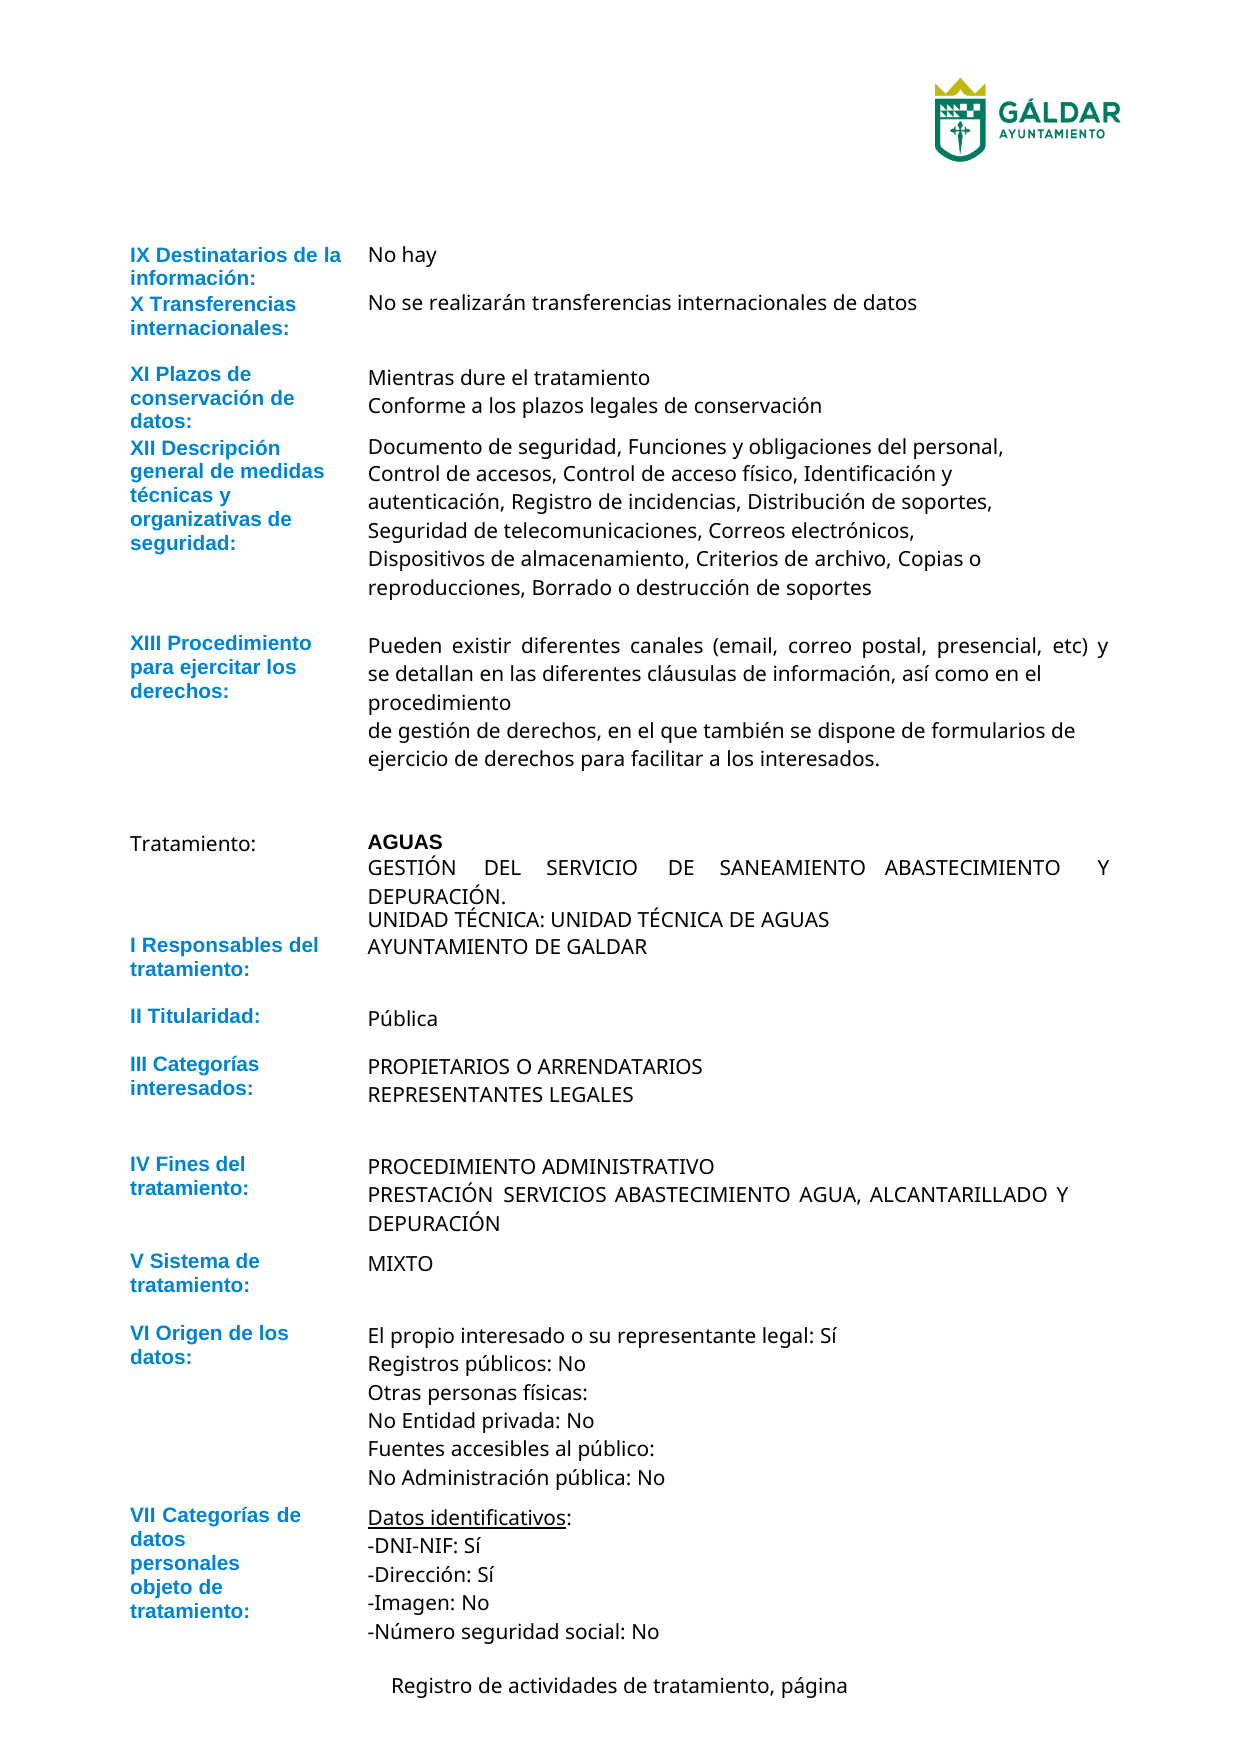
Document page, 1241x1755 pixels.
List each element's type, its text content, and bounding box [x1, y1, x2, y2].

table_cell Mientras dure el tratamiento Conforme a los plazos legales de conservación [354, 351, 1133, 435]
table_cell XII Descripción general de medidas técnicas y organizativas de seguridad: [109, 435, 354, 603]
table_cell II Titularidad: [119, 993, 343, 1040]
table_cell AYUNTAMIENTO DE GALDAR [343, 932, 1123, 992]
table_cell No se realizarán transferencias internacionales de datos [354, 292, 1133, 351]
table_cell XIII Procedimiento para ejercitar los derechos: [109, 603, 354, 773]
table_cell El propio interesado o su representante legal: Sí Registros públicos: No Otras personas físicas: No Entidad privada: No Fuentes accesibles al público: No Administración pública: No [343, 1309, 1123, 1491]
table_cell MIXTO [343, 1237, 1123, 1309]
table_cell Documento de seguridad, Funciones y obligaciones del personal, Control de accesos, Control de acceso físico, Identificación y autenticación, Registro de incidencias, Distribución de soportes, Seguridad de telecomunicaciones, Correos electrónicos, Dispositivos de almacenamiento, Criterios de archivo, Copias o reproducciones, Borrado o destrucción de soportes [354, 435, 1133, 603]
table_cell XI Plazos de conservación de datos: [109, 351, 354, 435]
table_header No hay [354, 244, 1133, 292]
table_cell IV Fines del tratamiento: [119, 1124, 343, 1237]
table_header IX Destinatarios de la información: [109, 244, 354, 292]
table_cell Pueden existir diferentes canales (email, correo postal, presencial, etc) y se detallan en las diferentes cláusulas de información, así como en el procedimiento de gestión de derechos, en el que también se dispone de formularios de ejercicio de derechos para facilitar a los interesados. [354, 603, 1133, 773]
table_header AGUAS GESTIÓN DEL SERVICIO DE SANEAMIENTO ABASTECIMIENTO Y DEPURACIÓN. UNIDAD TÉCNICA: UNIDAD TÉCNICA DE AGUAS [343, 829, 1123, 932]
table_cell Pública [343, 993, 1123, 1040]
table_cell X Transferencias internacionales: [109, 292, 354, 351]
table_header Tratamiento: [119, 829, 343, 932]
table_cell VII Categorías de datos personales objeto de tratamiento: [119, 1491, 343, 1652]
table_cell V Sistema de tratamiento: [119, 1237, 343, 1309]
table_cell III Categorías interesados: [119, 1040, 343, 1124]
table_cell PROCEDIMIENTO ADMINISTRATIVO PRESTACIÓN SERVICIOS ABASTECIMIENTO AGUA, ALCANTARILLADO Y DEPURACIÓN [343, 1124, 1123, 1237]
table_cell PROPIETARIOS O ARRENDATARIOS REPRESENTANTES LEGALES [343, 1040, 1123, 1124]
table_cell Datos identificativos: -DNI-NIF: Sí -Dirección: Sí -Imagen: No -Número seguridad social: No [343, 1491, 1123, 1652]
table_cell I Responsables del tratamiento: [119, 932, 343, 992]
table_cell VI Origen de los datos: [119, 1309, 343, 1491]
